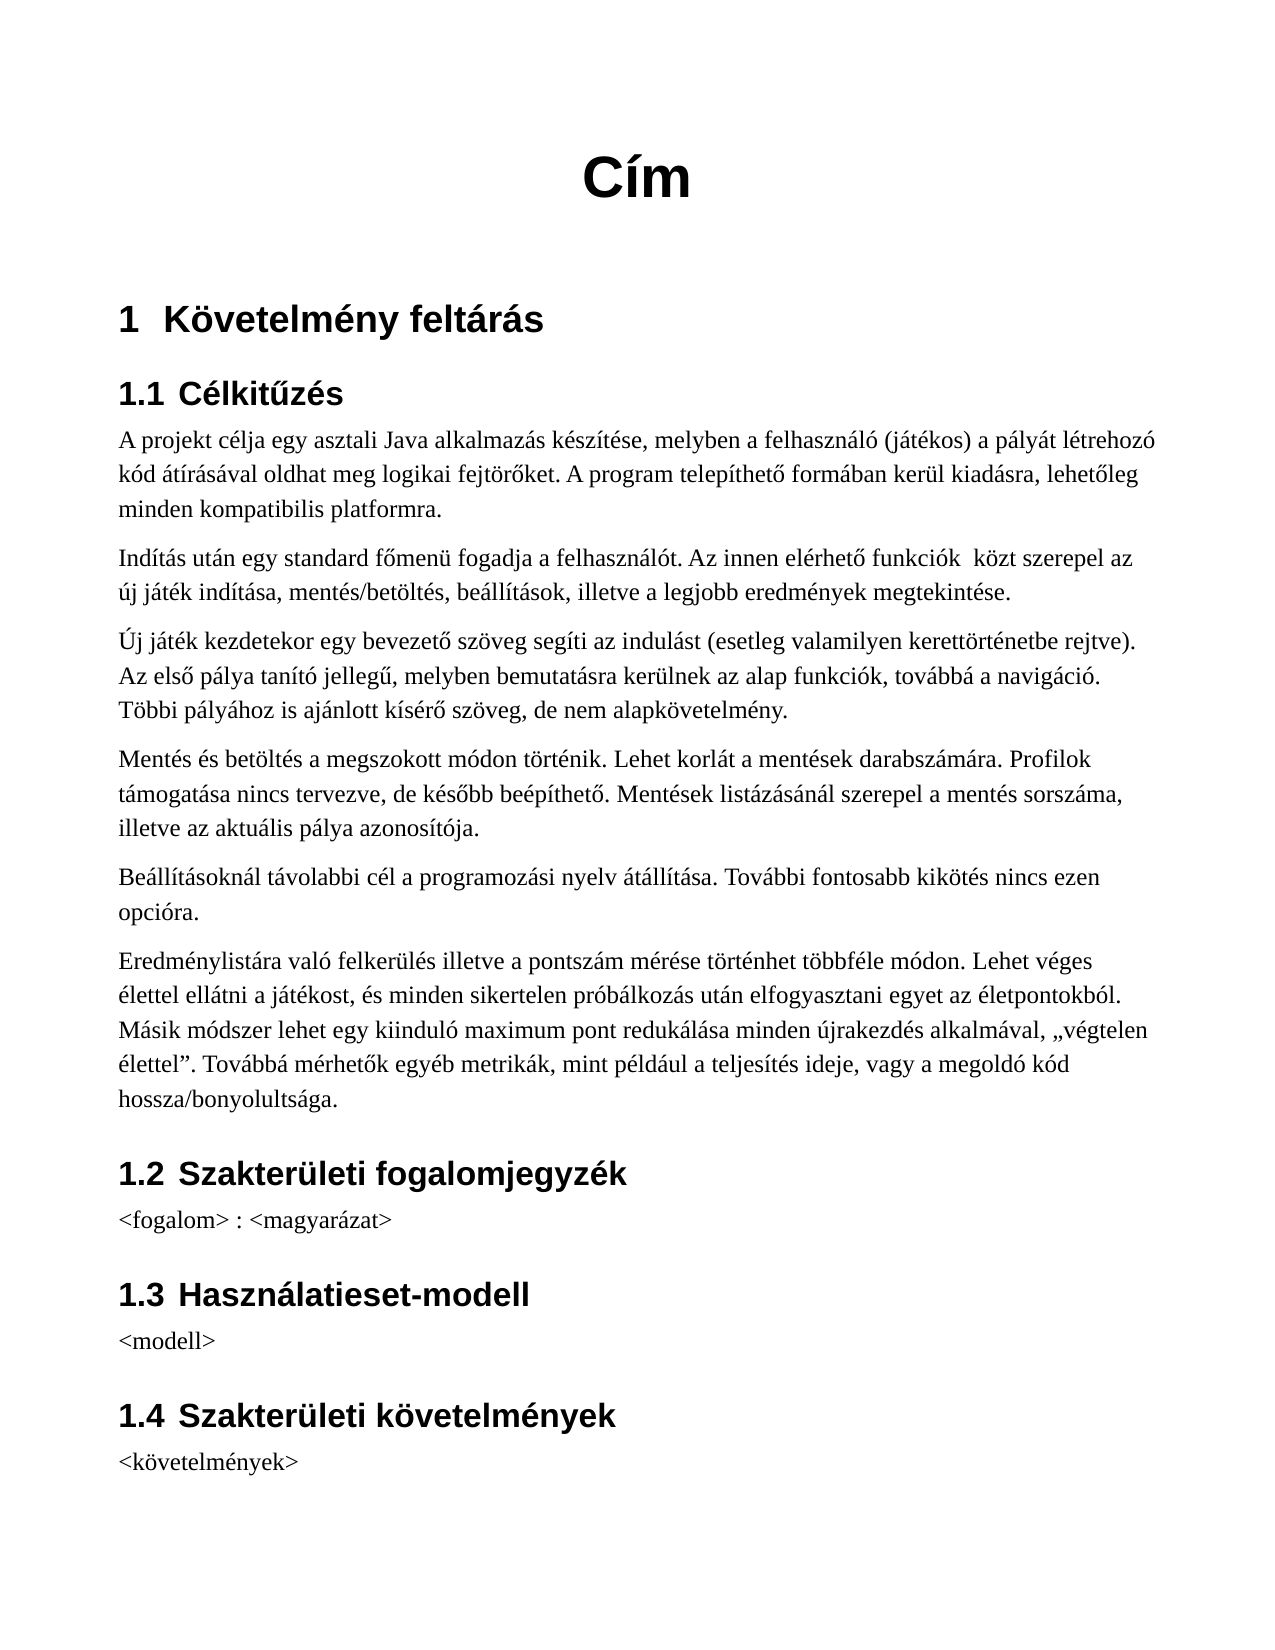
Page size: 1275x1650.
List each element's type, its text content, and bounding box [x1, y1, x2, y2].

text Mentés és betöltés a megszokott módon történik. Lehet korlát a mentések darabszámára. Profilok támogatása nincs tervezve, de később beépíthető. Mentések listázásánál szerepel a mentés sorszáma, illetve az aktuális pálya azonosítója. [118, 744, 1157, 842]
text A projekt célja egy asztali Java alkalmazás készítése, melyben a felhasználó (játékos) a pályát létrehozó kód átírásával oldhat meg logikai fejtörőket. A program telepíthető formában kerül kiadásra, lehetőleg minden kompatibilis platformra. [118, 425, 1157, 523]
subtitle Célkitűzés [118, 374, 1157, 412]
subtitle Szakterületi fogalomjegyzék [118, 1154, 1157, 1192]
text Indítás után egy standard főmenü fogadja a felhasználót. Az innen elérhető funkciók közt szerepel az új játék indítása, mentés/betöltés, beállítások, illetve a legjobb eredmények megtekintése. [118, 543, 1157, 606]
text <fogalom> : <magyarázat> [118, 1205, 1157, 1234]
text Beállításoknál távolabbi cél a programozási nyelv átállítása. További fontosabb kikötés nincs ezen opcióra. [118, 862, 1157, 926]
text <modell> [118, 1326, 1157, 1355]
subtitle Használatieset-modell [118, 1275, 1157, 1313]
text Eredménylistára való felkerülés illetve a pontszám mérése történhet többféle módon. Lehet véges élettel ellátni a játékost, és minden sikertelen próbálkozás után elfogyasztani egyet az életpontokból. Másik módszer lehet egy kiinduló maximum pont redukálása minden újrakezdés alkalmával, „végtelen élettel”. Továbbá mérhetők egyéb metrikák, mint például a teljesítés ideje, vagy a megoldó kód hossza/bonyolultsága. [118, 946, 1157, 1113]
subtitle Követelmény feltárás [118, 297, 1157, 340]
text Új játék kezdetekor egy bevezető szöveg segíti az indulást (esetleg valamilyen kerettörténetbe rejtve). Az első pálya tanító jellegű, melyben bemutatásra kerülnek az alap funkciók, továbbá a navigáció. Többi pályához is ajánlott kísérő szöveg, de nem alapkövetelmény. [118, 626, 1157, 724]
subtitle Szakterületi követelmények [118, 1396, 1157, 1434]
title Cím [118, 143, 1157, 210]
text <követelmények> [118, 1447, 1157, 1476]
